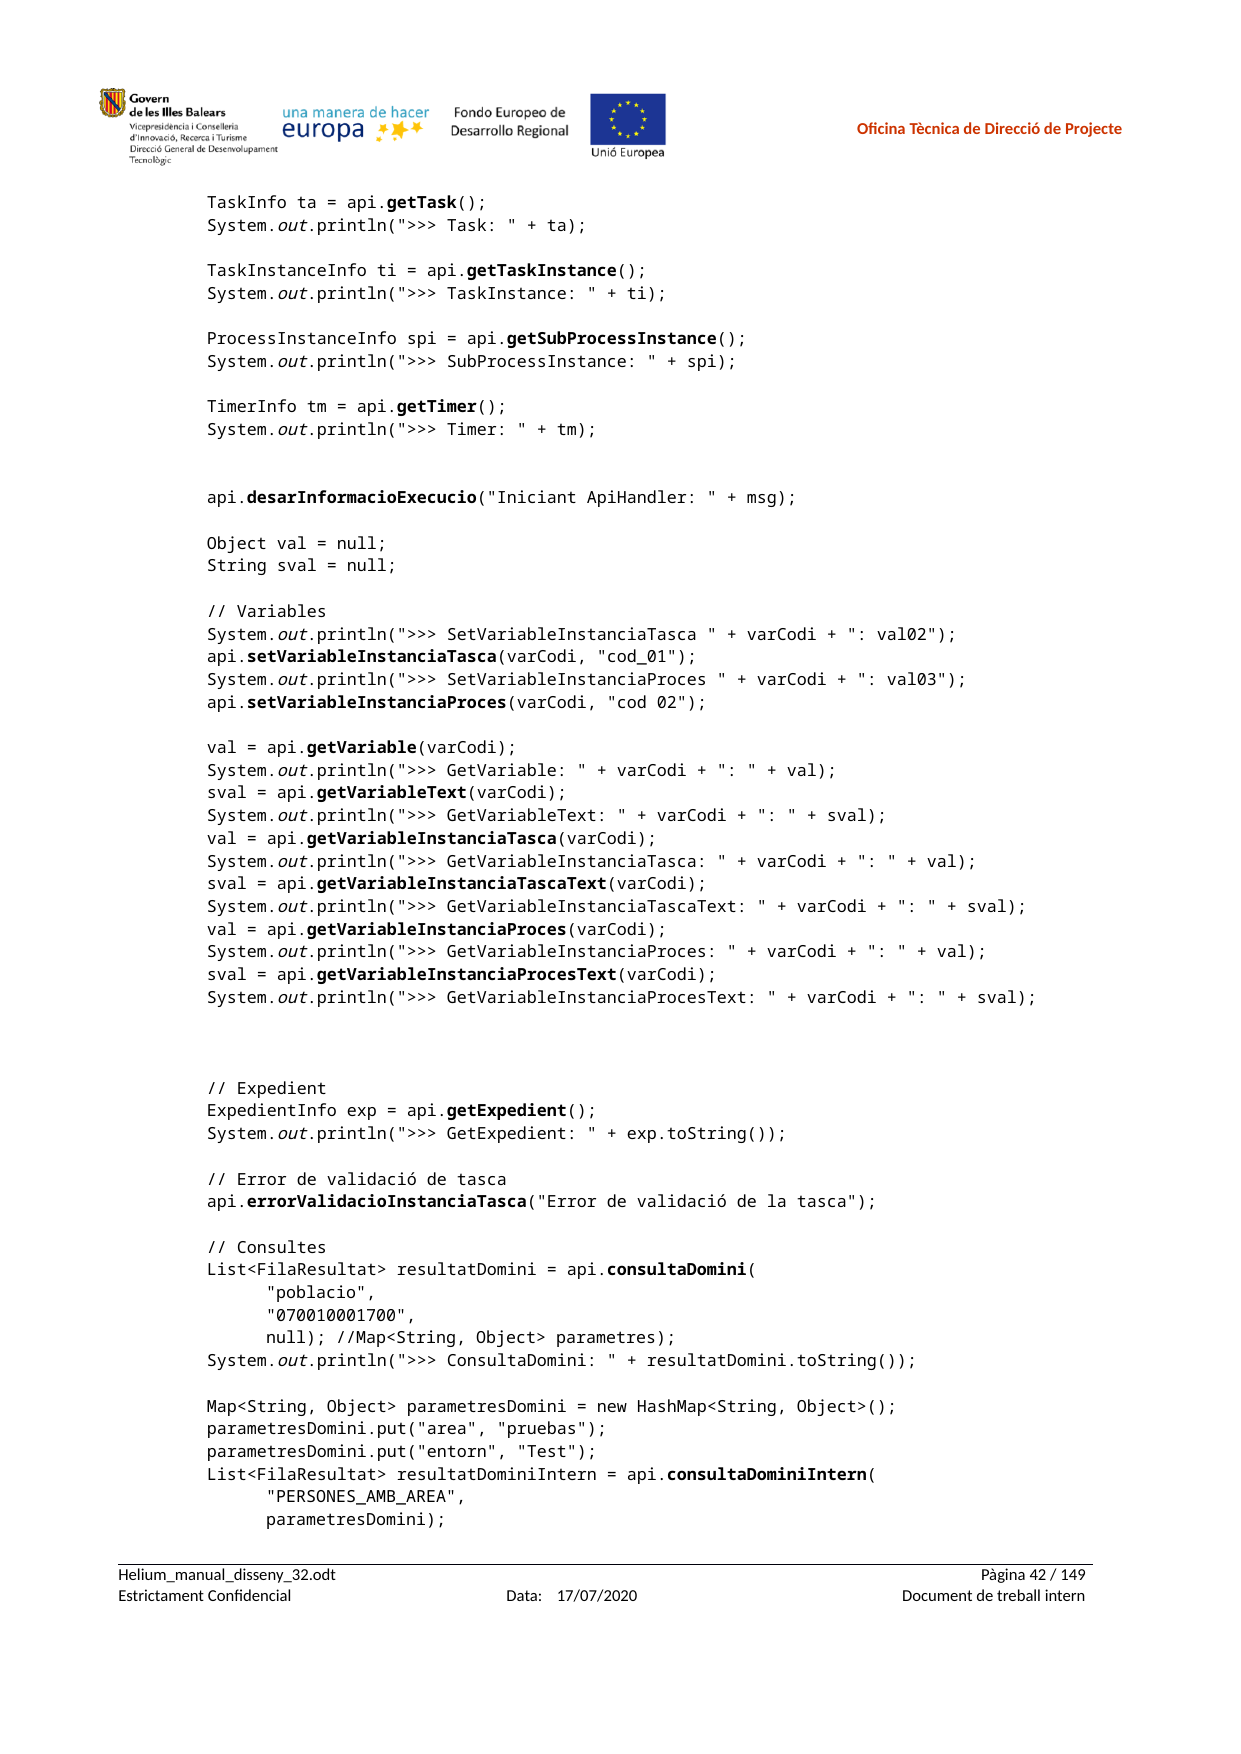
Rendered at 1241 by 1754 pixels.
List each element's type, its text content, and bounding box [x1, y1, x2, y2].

text System.out.println(">>> GetExpedient: " + exp.toString()); [118, 1122, 1122, 1144]
text System.out.println(">>> ConsultaDomini: " + resultatDomini.toString()); [118, 1349, 1122, 1371]
text sval = api.getVariableText(varCodi); [118, 781, 1122, 804]
text // Consultes [118, 1235, 1122, 1258]
text System.out.println(">>> TaskInstance: " + ti); [118, 281, 1122, 304]
text sval = api.getVariableInstanciaTascaText(varCodi); [118, 872, 1122, 894]
text parametresDomini.put("entorn", "Test"); [118, 1439, 1122, 1462]
text api.errorValidacioInstanciaTasca("Error de validació de la tasca"); [118, 1190, 1122, 1212]
text api.desarInformacioExecucio("Iniciant ApiHandler: " + msg); [118, 486, 1122, 508]
text Map<String, Object> parametresDomini = new HashMap<String, Object>(); [118, 1394, 1122, 1417]
text List<FilaResultat> resultatDominiIntern = api.consultaDominiIntern( [118, 1462, 1122, 1485]
text Object val = null; [118, 531, 1122, 554]
text System.out.println(">>> GetVariableInstanciaProces: " + varCodi + ": " + val); [118, 940, 1122, 963]
text String sval = null; [118, 554, 1122, 577]
text api.setVariableInstanciaTasca(varCodi, "cod_01"); [118, 645, 1122, 667]
text List<FilaResultat> resultatDomini = api.consultaDomini( [118, 1258, 1122, 1281]
text System.out.println(">>> SetVariableInstanciaProces " + varCodi + ": val03"); [118, 667, 1122, 690]
text System.out.println(">>> GetVariableInstanciaProcesText: " + varCodi + ": " + sval); [118, 985, 1122, 1008]
text System.out.println(">>> SetVariableInstanciaTasca " + varCodi + ": val02"); [118, 622, 1122, 645]
text api.setVariableInstanciaProces(varCodi, "cod 02"); [118, 690, 1122, 713]
text System.out.println(">>> SubProcessInstance: " + spi); [118, 349, 1122, 372]
text System.out.println(">>> GetVariableInstanciaTascaText: " + varCodi + ": " + sval); [118, 894, 1122, 917]
text ProcessInstanceInfo spi = api.getSubProcessInstance(); [118, 327, 1122, 349]
text TaskInfo ta = api.getTask(); [118, 191, 1122, 213]
text System.out.println(">>> GetVariable: " + varCodi + ": " + val); [118, 758, 1122, 781]
text "070010001700", [118, 1303, 1122, 1326]
text "PERSONES_AMB_AREA", [118, 1485, 1122, 1508]
text System.out.println(">>> GetVariableInstanciaTasca: " + varCodi + ": " + val); [118, 849, 1122, 872]
text // Variables [118, 599, 1122, 622]
text // Expedient [118, 1076, 1122, 1099]
text TaskInstanceInfo ti = api.getTaskInstance(); [118, 259, 1122, 281]
text // Error de validació de tasca [118, 1167, 1122, 1190]
text parametresDomini.put("area", "pruebas"); [118, 1417, 1122, 1439]
text null); //Map<String, Object> parametres); [118, 1326, 1122, 1349]
text System.out.println(">>> GetVariableText: " + varCodi + ": " + sval); [118, 804, 1122, 826]
text sval = api.getVariableInstanciaProcesText(varCodi); [118, 963, 1122, 985]
picture [99, 87, 668, 166]
text System.out.println(">>> Timer: " + tm); [118, 418, 1122, 440]
text TimerInfo tm = api.getTimer(); [118, 395, 1122, 418]
text "poblacio", [118, 1281, 1122, 1303]
text parametresDomini); [118, 1508, 1122, 1530]
text val = api.getVariableInstanciaTasca(varCodi); [118, 826, 1122, 849]
text System.out.println(">>> Task: " + ta); [118, 213, 1122, 236]
text val = api.getVariableInstanciaProces(varCodi); [118, 917, 1122, 940]
text val = api.getVariable(varCodi); [118, 736, 1122, 758]
text ExpedientInfo exp = api.getExpedient(); [118, 1099, 1122, 1122]
